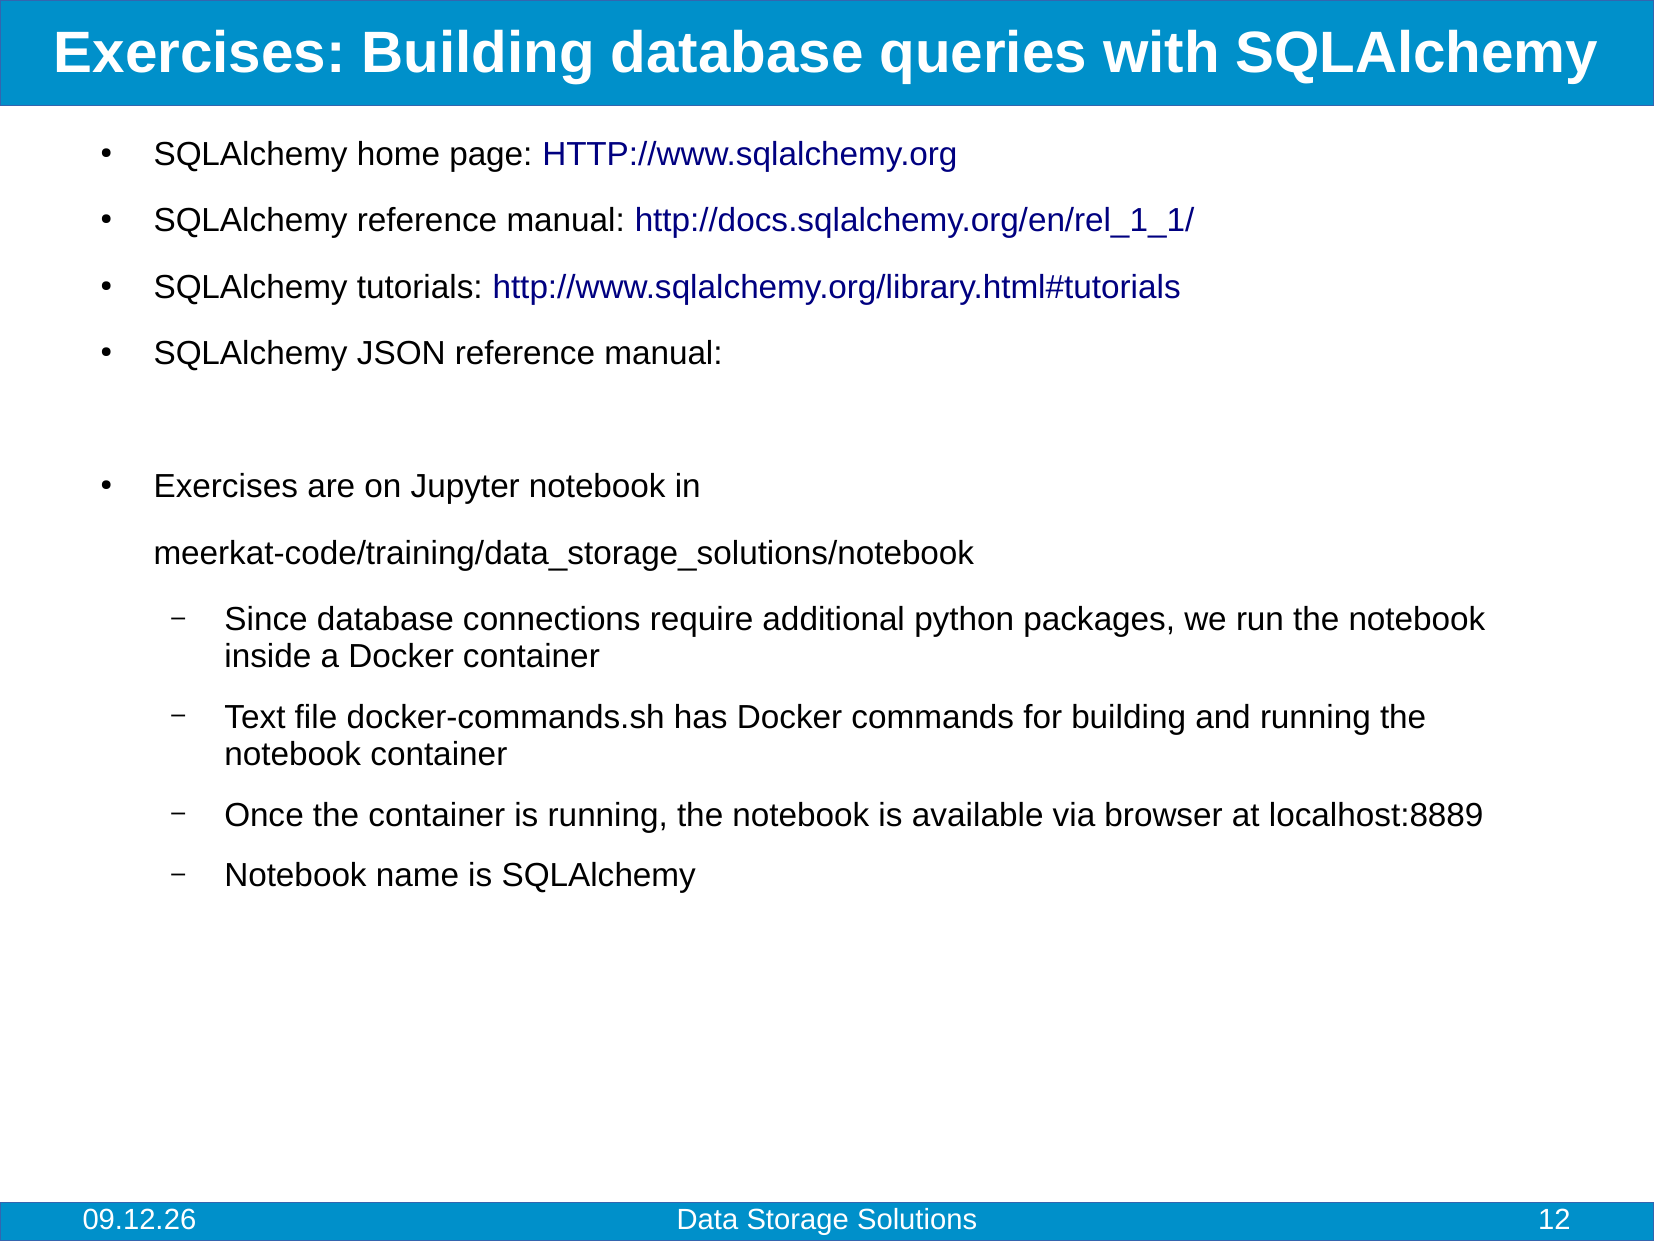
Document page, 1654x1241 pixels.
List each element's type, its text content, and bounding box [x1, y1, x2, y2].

list SQLAlchemy home page: HTTP://www.sqlalchemy.org SQLAlchemy reference manual: http://docs.sqlalchemy.org/en/rel_1_1/ SQLAlchemy tutorials: http://www.sqlalchemy.org/library.html#tutorials SQLAlchemy JSON reference manual: Exercises are on Jupyter notebook in meerkat-code/training/data_storage_solutions/notebook Since database connections require additional python packages, we run the notebook inside a Docker container Text file docker-commands.sh has Docker commands for building and running the notebook container Once the container is running, the notebook is available via browser at localhost:8889 Notebook name is SQLAlchemy [82, 135, 1571, 976]
title Exercises: Building database queries with SQLAlchemy [0, 0, 1654, 106]
